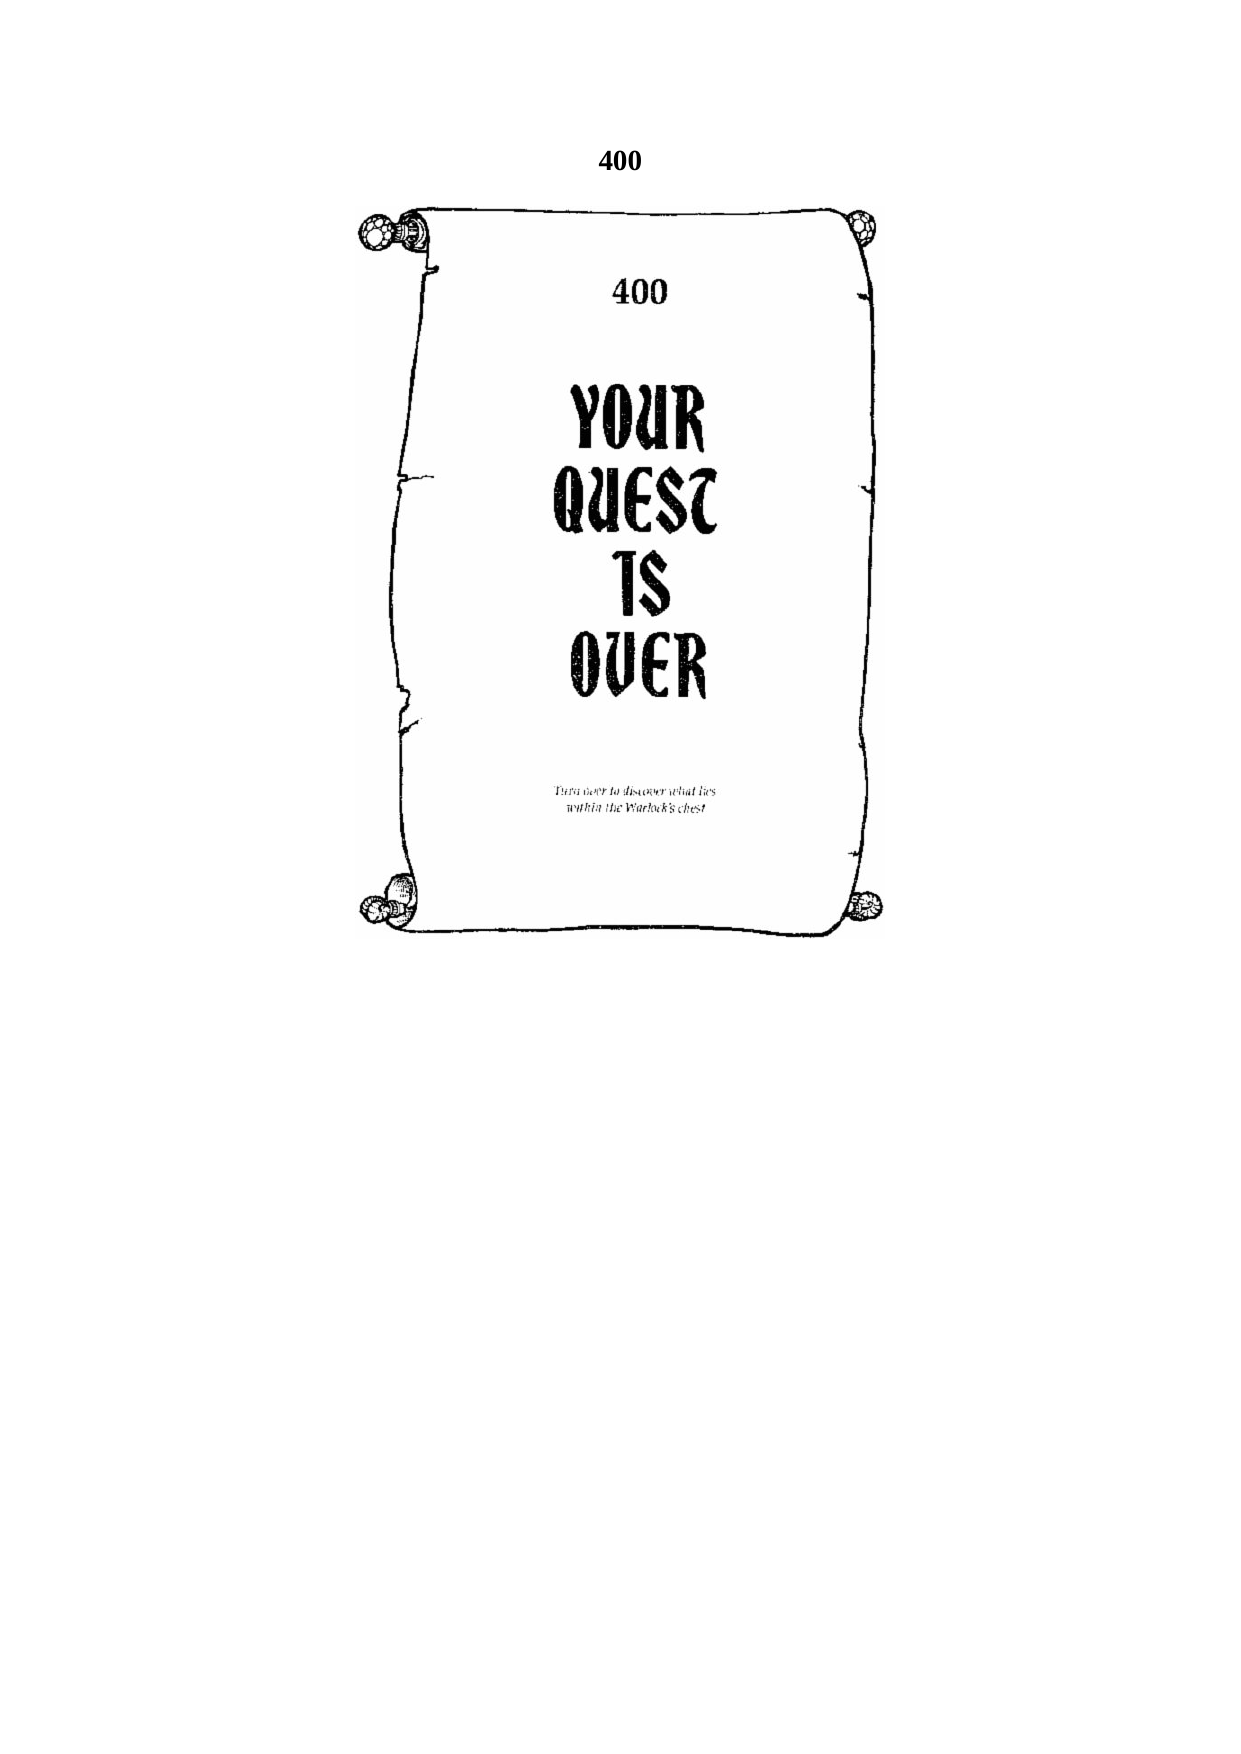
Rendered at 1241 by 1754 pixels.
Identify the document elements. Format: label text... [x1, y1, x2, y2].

subtitle 400 [118, 143, 1122, 176]
picture [354, 206, 886, 939]
